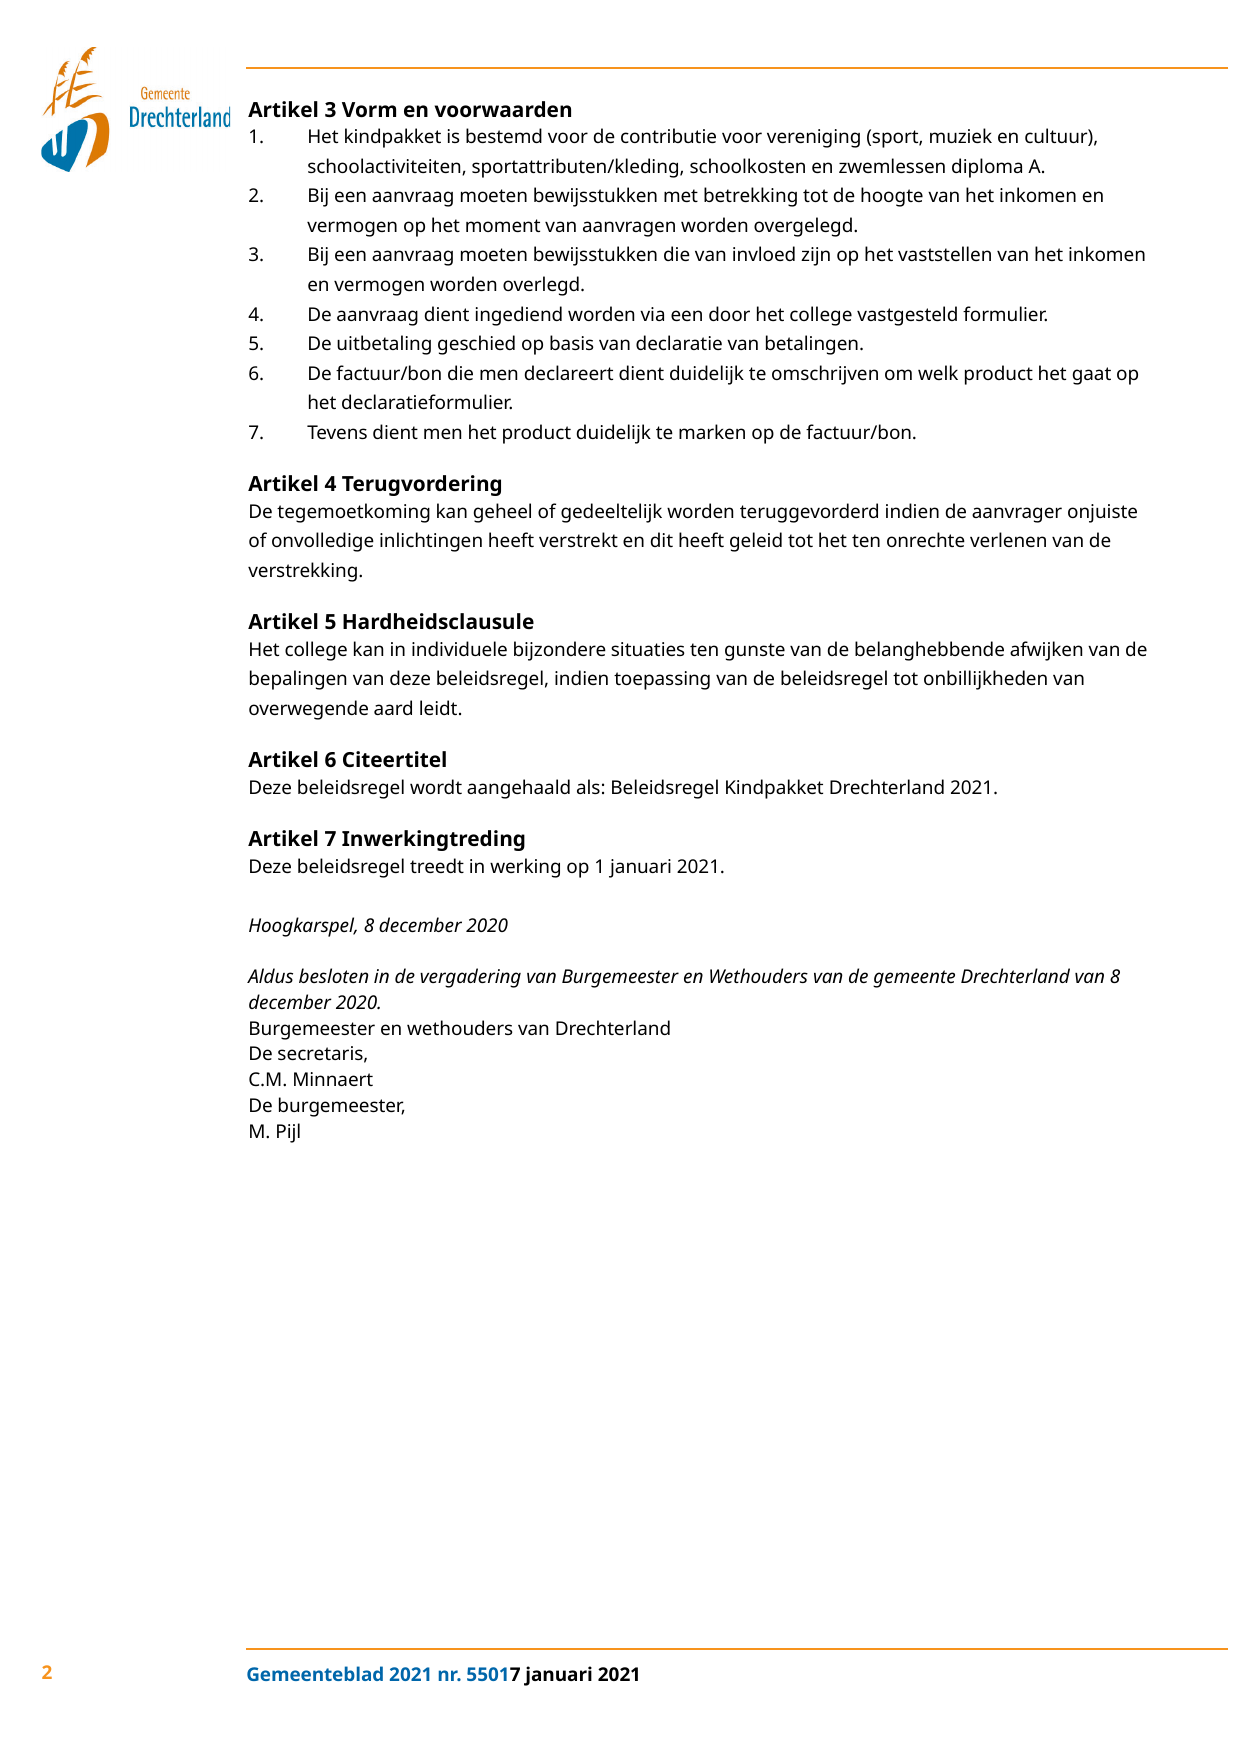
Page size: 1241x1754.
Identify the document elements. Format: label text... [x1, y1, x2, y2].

list De aanvraag dient ingediend worden via een door het college vastgesteld formulier. [248, 301, 1152, 326]
text De burgemeester, [248, 1092, 1152, 1118]
picture [41, 158, 64, 172]
text Burgemeester en wethouders van Drechterland [248, 1015, 1152, 1041]
list De uitbetaling geschied op basis van declaratie van betalingen. [248, 330, 1152, 356]
text Deze beleidsregel treedt in werking op 1 januari 2021. [248, 853, 1152, 878]
text Artikel 4 Terugvordering [248, 469, 1152, 498]
list De factuur/bon die men declareert dient duidelijk te omschrijven om welk product het gaat op het declaratieformulier. [248, 360, 1152, 415]
list Bij een aanvraag moeten bewijsstukken die van invloed zijn op het vaststellen van het inkomen en vermogen worden overlegd. [248, 242, 1152, 297]
text C.M. Minnaert [248, 1066, 1152, 1092]
list Tevens dient men het product duidelijk te marken op de factuur/bon. [248, 419, 1152, 445]
text Deze beleidsregel wordt aangehaald als: Beleidsregel Kindpakket Drechterland 2021. [248, 774, 1152, 800]
text Artikel 7 Inwerkingtreding [248, 824, 1152, 853]
list Bij een aanvraag moeten bewijsstukken met betrekking tot de hoogte van het inkomen en vermogen op het moment van aanvragen worden overgelegd. [248, 182, 1152, 238]
text Aldus besloten in de vergadering van Burgemeester en Wethouders van de gemeente Drechterland van 8 december 2020. [248, 963, 1152, 1015]
text Artikel 3 Vorm en voorwaarden [248, 95, 1152, 123]
picture [41, 47, 231, 172]
text M. Pijl [248, 1118, 1152, 1143]
text De tegemoetkoming kan geheel of gedeeltelijk worden teruggevorderd indien de aanvrager onjuiste of onvolledige inlichtingen heeft verstrekt en dit heeft geleid tot het ten onrechte verlenen van de verstrekking. [248, 498, 1152, 583]
text De secretaris, [248, 1041, 1152, 1066]
picture [226, 115, 231, 124]
text Hoogkarspel, 8 december 2020 [248, 912, 1152, 938]
text Artikel 6 Citeertitel [248, 746, 1152, 774]
list Het kindpakket is bestemd voor de contributie voor vereniging (sport, muziek en cultuur), schoolactiviteiten, sportattributen/kleding, schoolkosten en zwemlessen diploma A. [248, 123, 1152, 178]
text Het college kan in individuele bijzondere situaties ten gunste van de belanghebbende afwijken van de bepalingen van deze beleidsregel, indien toepassing van de beleidsregel tot onbillijkheden van overwegende aard leidt. [248, 636, 1152, 721]
text Artikel 5 Hardheidsclausule [248, 607, 1152, 636]
